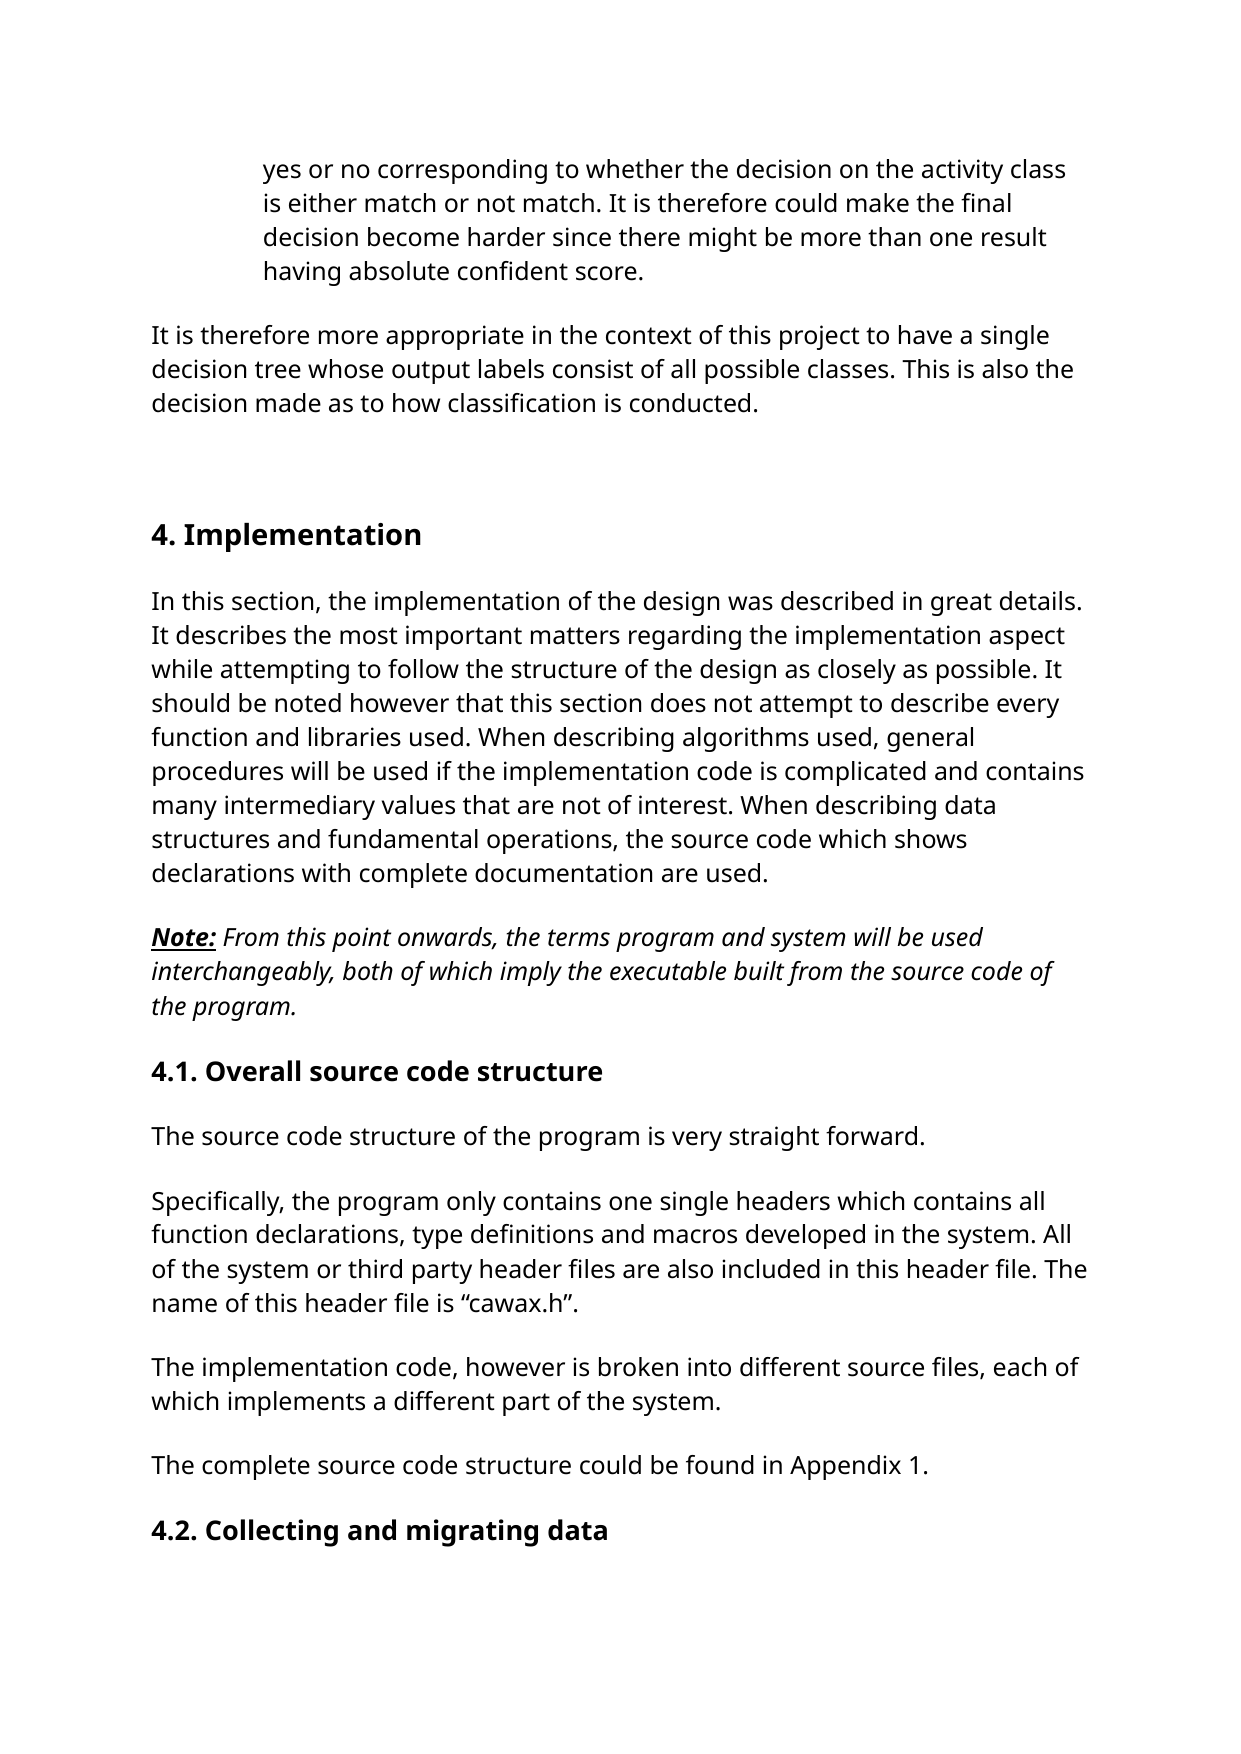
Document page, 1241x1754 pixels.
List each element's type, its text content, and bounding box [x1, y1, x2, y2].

text Note: From this point onwards, the terms program and system will be used interchangeably, both of which imply the executable built from the source code of the program. [151, 920, 1089, 1022]
list yes or no corresponding to whether the decision on the activity class is either match or not match. It is therefore could make the final decision become harder since there might be more than one result having absolute confident score. [225, 151, 1089, 287]
text It is therefore more appropriate in the context of this project to have a single decision tree whose output labels consist of all possible classes. This is also the decision made as to how classification is conducted. [151, 317, 1089, 420]
text 4.1. Overall source code structure [151, 1052, 1089, 1089]
text 4.2. Collecting and migrating data [151, 1512, 1089, 1548]
text The complete source code structure could be found in Appendix 1. [151, 1447, 1089, 1482]
text The implementation code, however is broken into different source files, each of which implements a different part of the system. [151, 1349, 1089, 1417]
text Specifically, the program only contains one single headers which contains all function declarations, type definitions and macros developed in the system. All of the system or third party header files are also included in this header file. The name of this header file is “cawax.h”. [151, 1183, 1089, 1319]
text The source code structure of the program is very straight forward. [151, 1119, 1089, 1153]
text 4. Implementation [151, 514, 1089, 553]
text In this section, the implementation of the design was described in great details. It describes the most important matters regarding the implementation aspect while attempting to follow the structure of the design as closely as possible. It should be noted however that this section does not attempt to describe every function and libraries used. When describing algorithms used, general procedures will be used if the implementation code is complicated and contains many intermediary values that are not of interest. When describing data structures and fundamental operations, the source code which shows declarations with complete documentation are used. [151, 583, 1089, 890]
